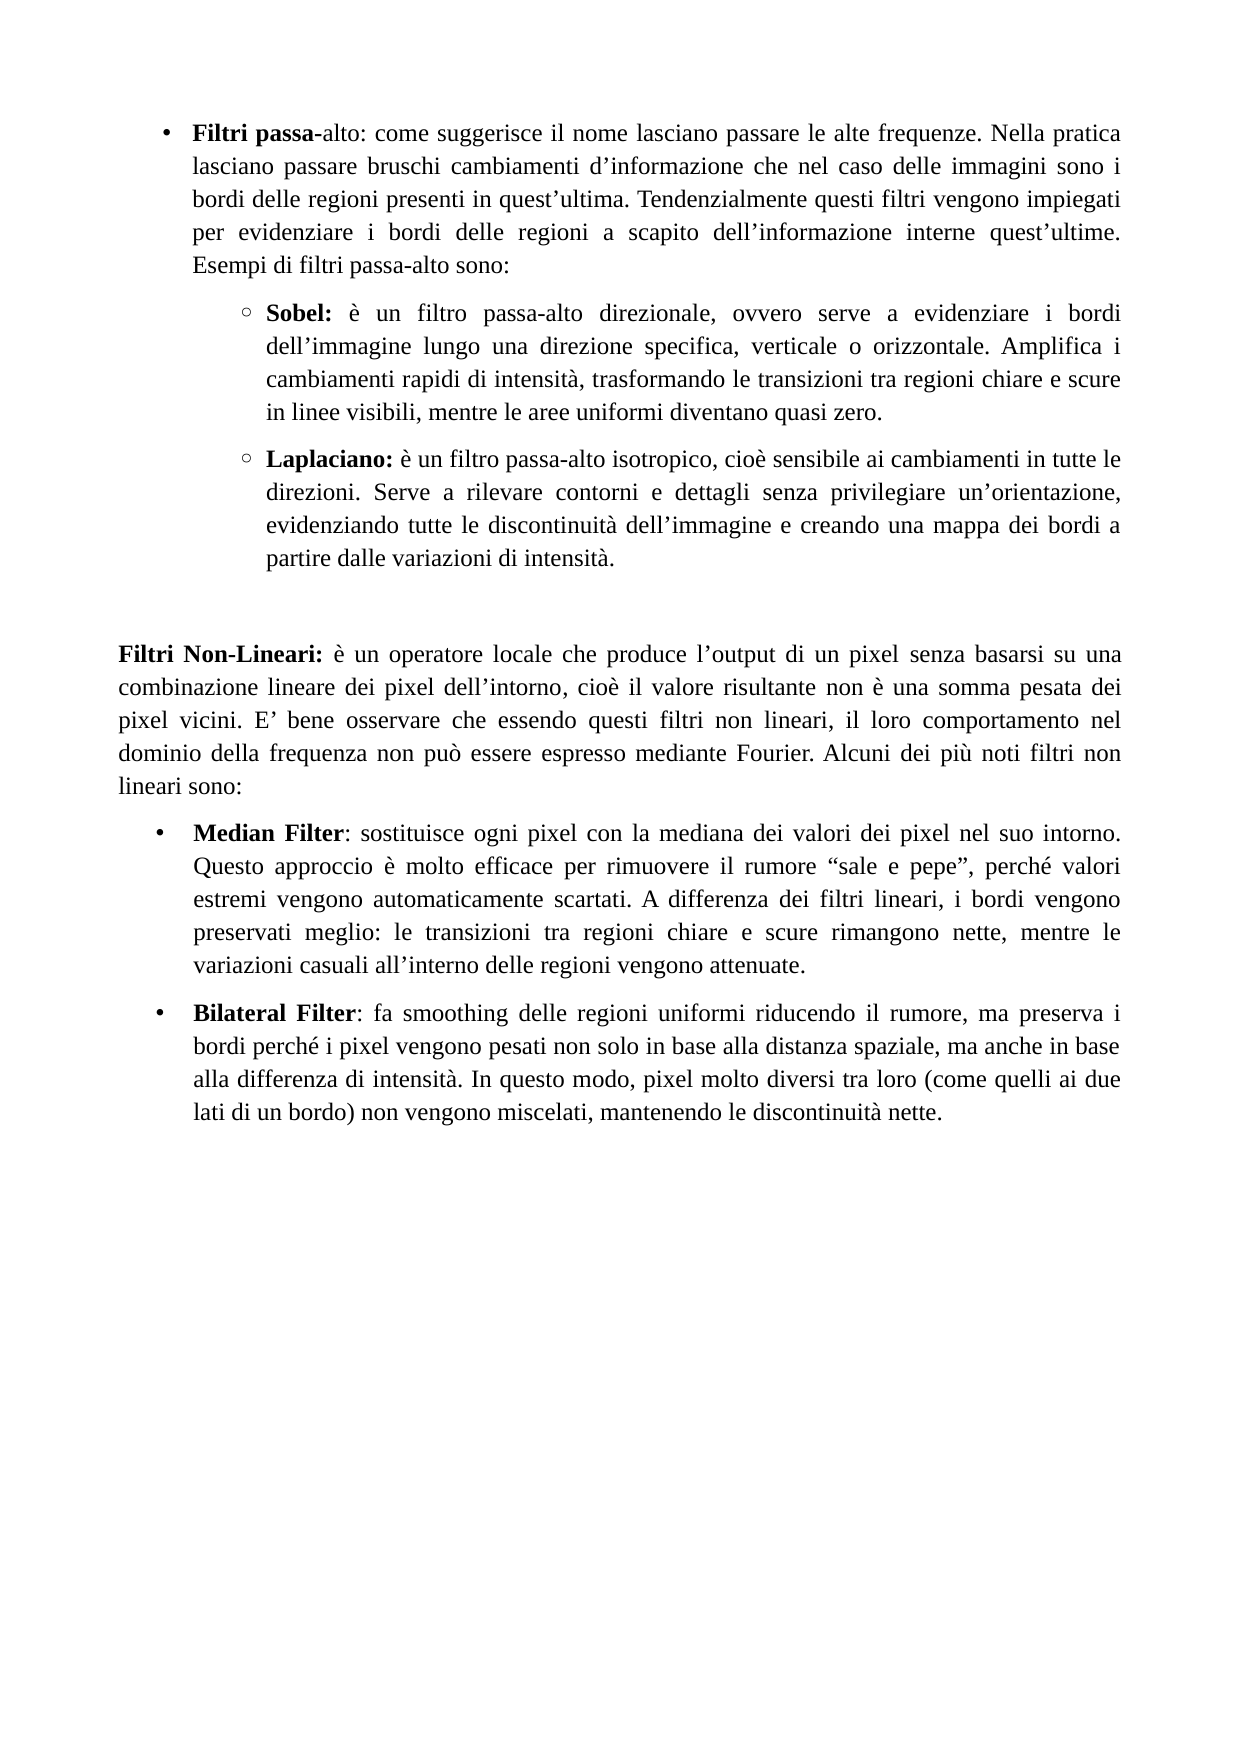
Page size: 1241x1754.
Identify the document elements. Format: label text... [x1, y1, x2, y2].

list Median Filter: sostituisce ogni pixel con la mediana dei valori dei pixel nel suo intorno. Questo approccio è molto efficace per rimuovere il rumore “sale e pepe”, perché valori estremi vengono automaticamente scartati. A differenza dei filtri lineari, i bordi vengono preservati meglio: le transizioni tra regioni chiare e scure rimangono nette, mentre le variazioni casuali all’interno delle regioni vengono attenuate. [156, 818, 1122, 979]
list Sobel: è un filtro passa-alto direzionale, ovvero serve a evidenziare i bordi dell’immagine lungo una direzione specifica, verticale o orizzontale. Amplifica i cambiamenti rapidi di intensità, trasformando le transizioni tra regioni chiare e scure in linee visibili, mentre le aree uniformi diventano quasi zero. [236, 298, 1122, 426]
list Filtri passa-alto: come suggerisce il nome lasciano passare le alte frequenze. Nella pratica lasciano passare bruschi cambiamenti d’informazione che nel caso delle immagini sono i bordi delle regioni presenti in quest’ultima. Tendenzialmente questi filtri vengono impiegati per evidenziare i bordi delle regioni a scapito dell’informazione interne quest’ultime. Esempi di filtri passa-alto sono: [162, 118, 1122, 279]
list Laplaciano: è un filtro passa-alto isotropico, cioè sensibile ai cambiamenti in tutte le direzioni. Serve a rilevare contorni e dettagli senza privilegiare un’orientazione, evidenziando tutte le discontinuità dell’immagine e creando una mappa dei bordi a partire dalle variazioni di intensità. [236, 444, 1122, 572]
list Bilateral Filter: fa smoothing delle regioni uniformi riducendo il rumore, ma preserva i bordi perché i pixel vengono pesati non solo in base alla distanza spaziale, ma anche in base alla differenza di intensità. In questo modo, pixel molto diversi tra loro (come quelli ai due lati di un bordo) non vengono miscelati, mantenendo le discontinuità nette. [156, 998, 1122, 1126]
text Filtri Non-Lineari: è un operatore locale che produce l’output di un pixel senza basarsi su una combinazione lineare dei pixel dell’intorno, cioè il valore risultante non è una somma pesata dei pixel vicini. E’ bene osservare che essendo questi filtri non lineari, il loro comportamento nel dominio della frequenza non può essere espresso mediante Fourier. Alcuni dei più noti filtri non lineari sono: [118, 639, 1122, 799]
